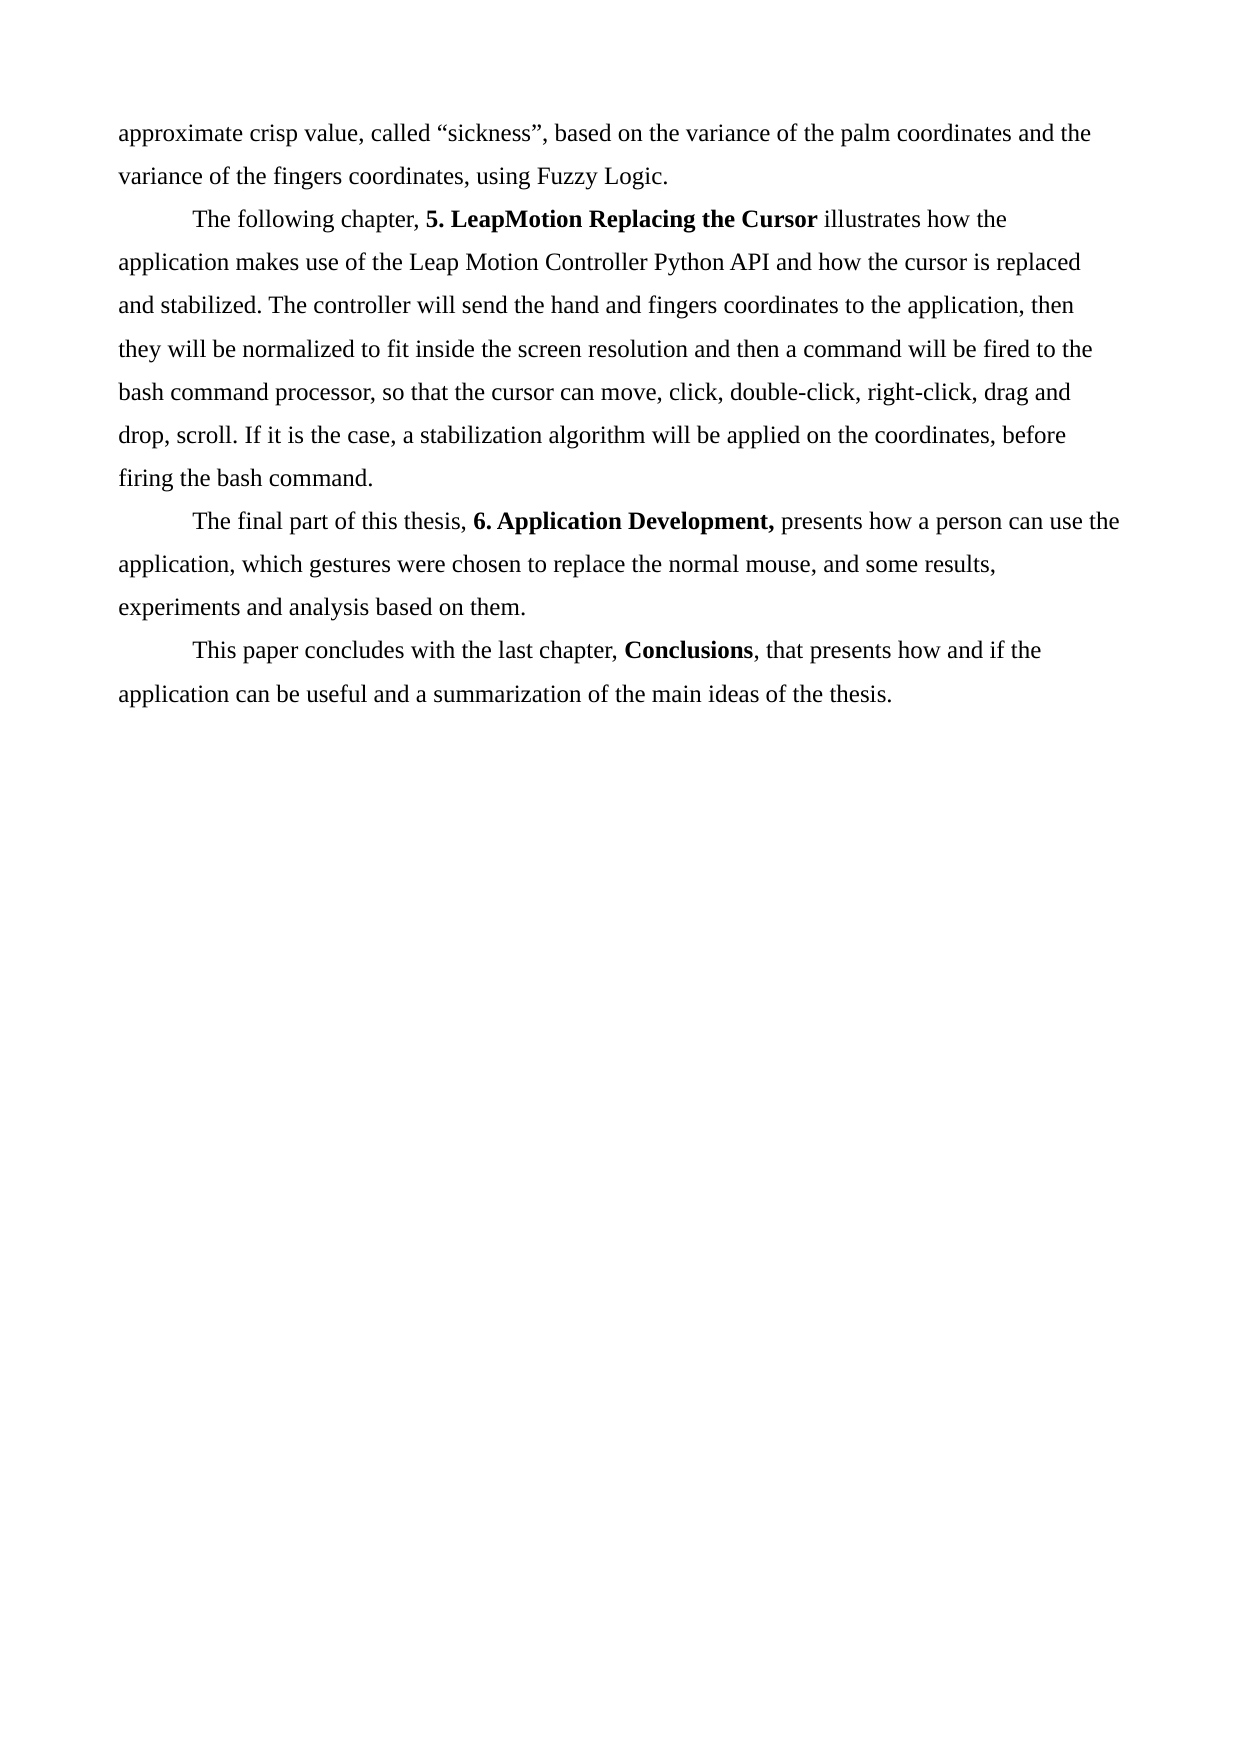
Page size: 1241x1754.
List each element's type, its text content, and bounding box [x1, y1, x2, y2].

text The following chapter, 5. LeapMotion Replacing the Cursor illustrates how the application makes use of the Leap Motion Controller Python API and how the cursor is replaced and stabilized. The controller will send the hand and fingers coordinates to the application, then they will be normalized to fit inside the screen resolution and then a command will be fired to the bash command processor, so that the cursor can move, click, double-click, right-click, drag and drop, scroll. If it is the case, a stabilization algorithm will be applied on the coordinates, before firing the bash command. [118, 204, 1122, 492]
text This paper concludes with the last chapter, Conclusions, that presents how and if the application can be useful and a summarization of the main ideas of the thesis. [118, 636, 1122, 707]
text approximate crisp value, called “sickness”, based on the variance of the palm coordinates and the variance of the fingers coordinates, using Fuzzy Logic. [118, 118, 1122, 190]
text The final part of this thesis, 6. Application Development, presents how a person can use the application, which gestures were chosen to replace the normal mouse, and some results, experiments and analysis based on them. [118, 506, 1122, 621]
